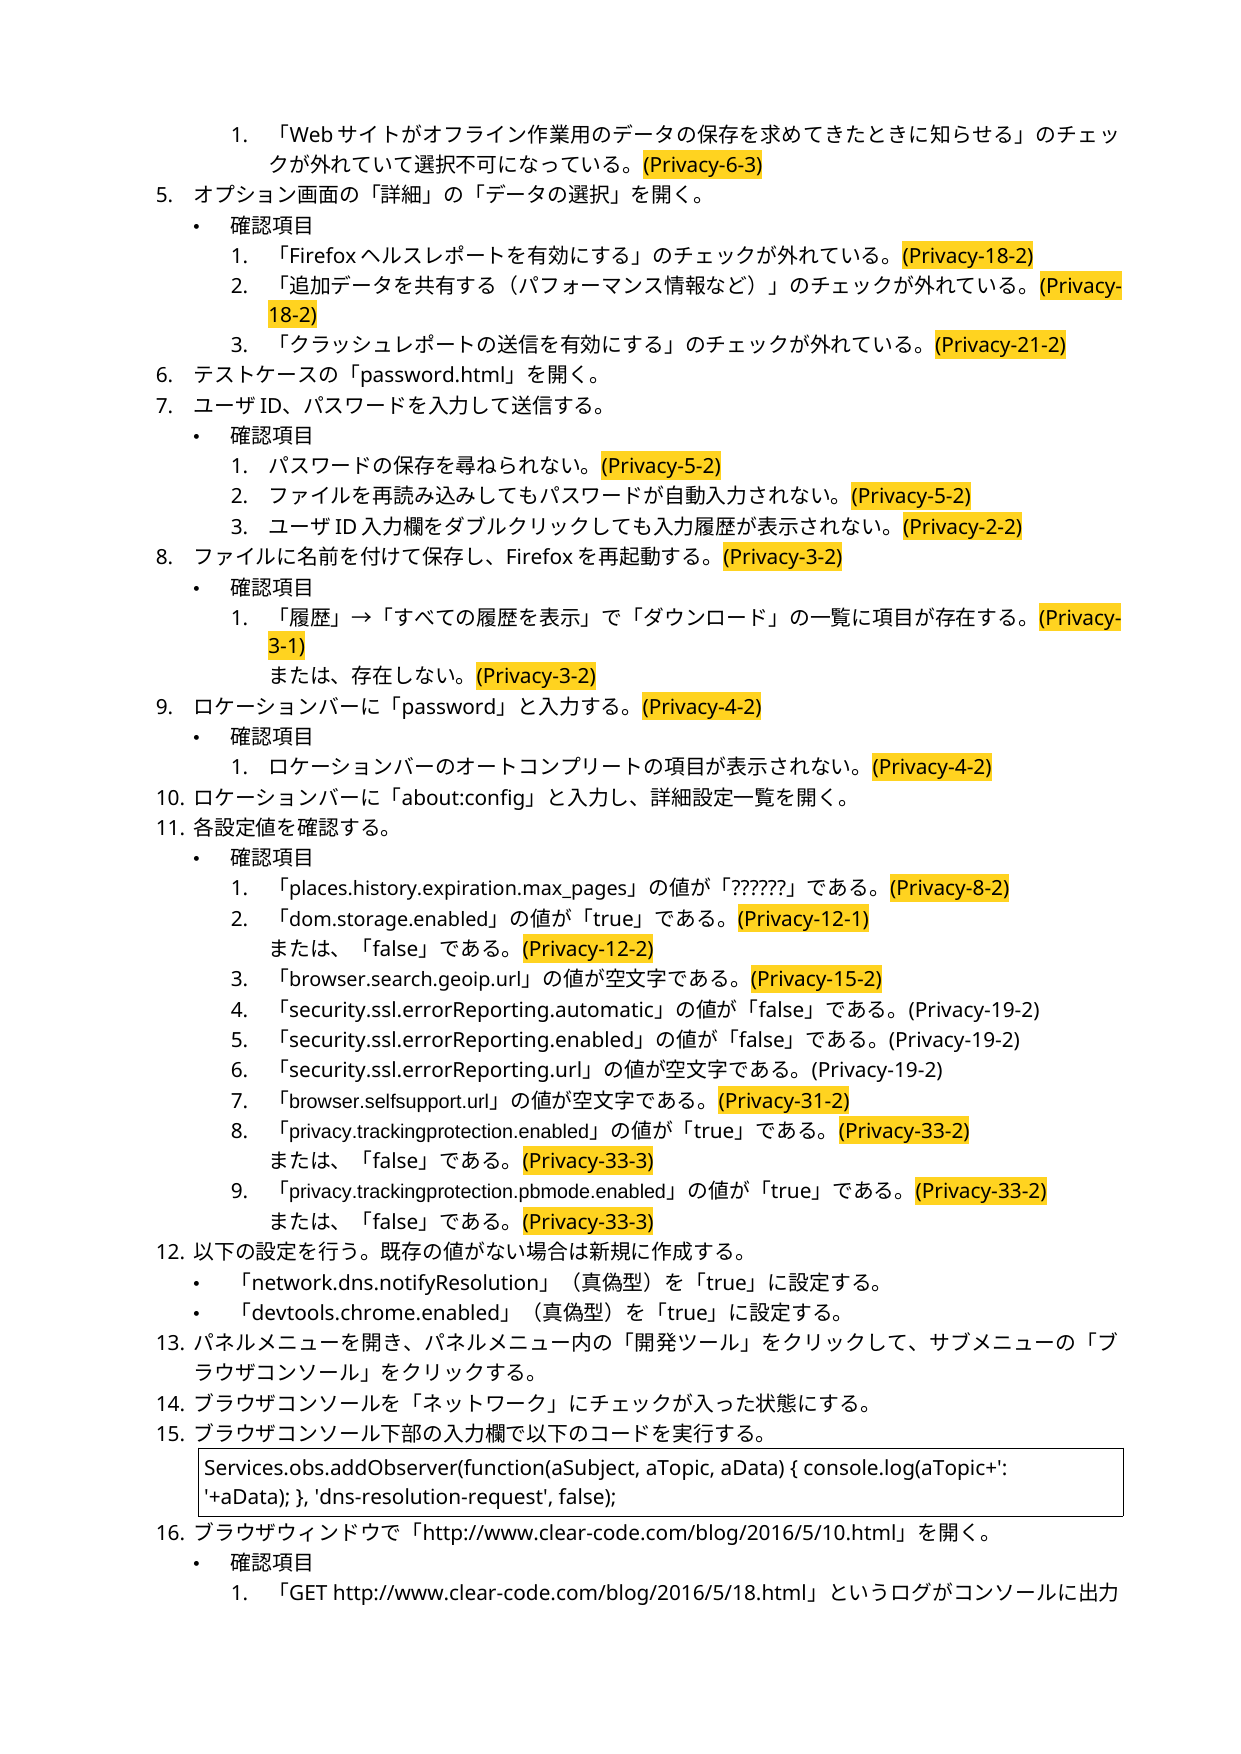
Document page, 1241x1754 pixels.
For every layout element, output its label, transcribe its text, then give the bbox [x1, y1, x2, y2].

list 「GET http://www.clear-code.com/blog/2016/5/18.html」というログがコンソールに出力 [231, 1577, 1122, 1607]
list 以下の設定を行う。既存の値がない場合は新規に作成する。 [156, 1235, 1122, 1266]
list ロケーションバーに「password」と入力する。(Privacy-4-2) [156, 690, 1122, 720]
list 「browser.selfsupport.url」の値が空文字である。(Privacy-31-2) [231, 1084, 1122, 1114]
list 「browser.search.geoip.url」の値が空文字である。(Privacy-15-2) [231, 963, 1122, 993]
list 確認項目 [193, 209, 1122, 239]
list 「追加データを共有する（パフォーマンス情報など）」のチェックが外れている。(Privacy-18-2) [231, 269, 1122, 328]
list パネルメニューを開き、パネルメニュー内の「開発ツール」をクリックして、サブメニューの「ブラウザコンソール」をクリックする。 [156, 1326, 1122, 1387]
list オプション画面の「詳細」の「データの選択」を開く。 [156, 179, 1122, 209]
list ファイルに名前を付けて保存し、Firefoxを再起動する。(Privacy-3-2) [156, 540, 1122, 571]
list 「Webサイトがオフライン作業用のデータの保存を求めてきたときに知らせる」のチェックが外れていて選択不可になっている。(Privacy-6-3) [231, 118, 1122, 179]
list 「クラッシュレポートの送信を有効にする」のチェックが外れている。(Privacy-21-2) [231, 328, 1122, 359]
list 「security.ssl.errorReporting.automatic」の値が「false」である。(Privacy-19-2) [231, 993, 1122, 1023]
list 確認項目 [193, 571, 1122, 601]
list 「places.history.expiration.max_pages」の値が「??????」である。(Privacy-8-2) [231, 872, 1122, 902]
list ロケーションバーのオートコンプリートの項目が表示されない。(Privacy-4-2) [231, 751, 1122, 781]
list ブラウザコンソールを「ネットワーク」にチェックが入った状態にする。 [156, 1387, 1122, 1417]
list テストケースの「password.html」を開く。 [156, 359, 1122, 389]
table_header Services.obs.addObserver(function(aSubject, aTopic, aData) { console.log(aTopic+': '+aData); }, 'dns-resolution-request', false); [199, 1449, 1123, 1516]
list 確認項目 [193, 841, 1122, 872]
list 「履歴」→「すべての履歴を表示」で「ダウンロード」の一覧に項目が存在する。(Privacy-3-1) または、存在しない。(Privacy-3-2) [231, 601, 1122, 690]
list 「security.ssl.errorReporting.url」の値が空文字である。(Privacy-19-2) [231, 1053, 1122, 1084]
list ブラウザウィンドウで「http://www.clear-code.com/blog/2016/5/10.html」を開く。 [156, 1516, 1122, 1546]
list 「network.dns.notifyResolution」（真偽型）を「true」に設定する。 [193, 1266, 1122, 1296]
list 確認項目 [193, 720, 1122, 751]
list ブラウザコンソール下部の入力欄で以下のコードを実行する。 [156, 1417, 1122, 1447]
list 「privacy.trackingprotection.pbmode.enabled」の値が「true」である。(Privacy-33-2) または、「false」である。(Privacy-33-3) [231, 1175, 1122, 1235]
list 「Firefoxヘルスレポートを有効にする」のチェックが外れている。(Privacy-18-2) [231, 239, 1122, 269]
list 「security.ssl.errorReporting.enabled」の値が「false」である。(Privacy-19-2) [231, 1023, 1122, 1053]
list ロケーションバーに「about:config」と入力し、詳細設定一覧を開く。 [156, 781, 1122, 811]
list 「dom.storage.enabled」の値が「true」である。(Privacy-12-1) または、「false」である。(Privacy-12-2) [231, 902, 1122, 963]
list 確認項目 [193, 419, 1122, 449]
list 確認項目 [193, 1546, 1122, 1577]
list ファイルを再読み込みしてもパスワードが自動入力されない。(Privacy-5-2) [231, 480, 1122, 510]
list 各設定値を確認する。 [156, 811, 1122, 841]
list パスワードの保存を尋ねられない。(Privacy-5-2) [231, 449, 1122, 480]
list 「privacy.trackingprotection.enabled」の値が「true」である。(Privacy-33-2) または、「false」である。(Privacy-33-3) [231, 1114, 1122, 1175]
list 「devtools.chrome.enabled」（真偽型）を「true」に設定する。 [193, 1296, 1122, 1326]
list ユーザID、パスワードを入力して送信する。 [156, 389, 1122, 419]
list ユーザID入力欄をダブルクリックしても入力履歴が表示されない。(Privacy-2-2) [231, 510, 1122, 540]
